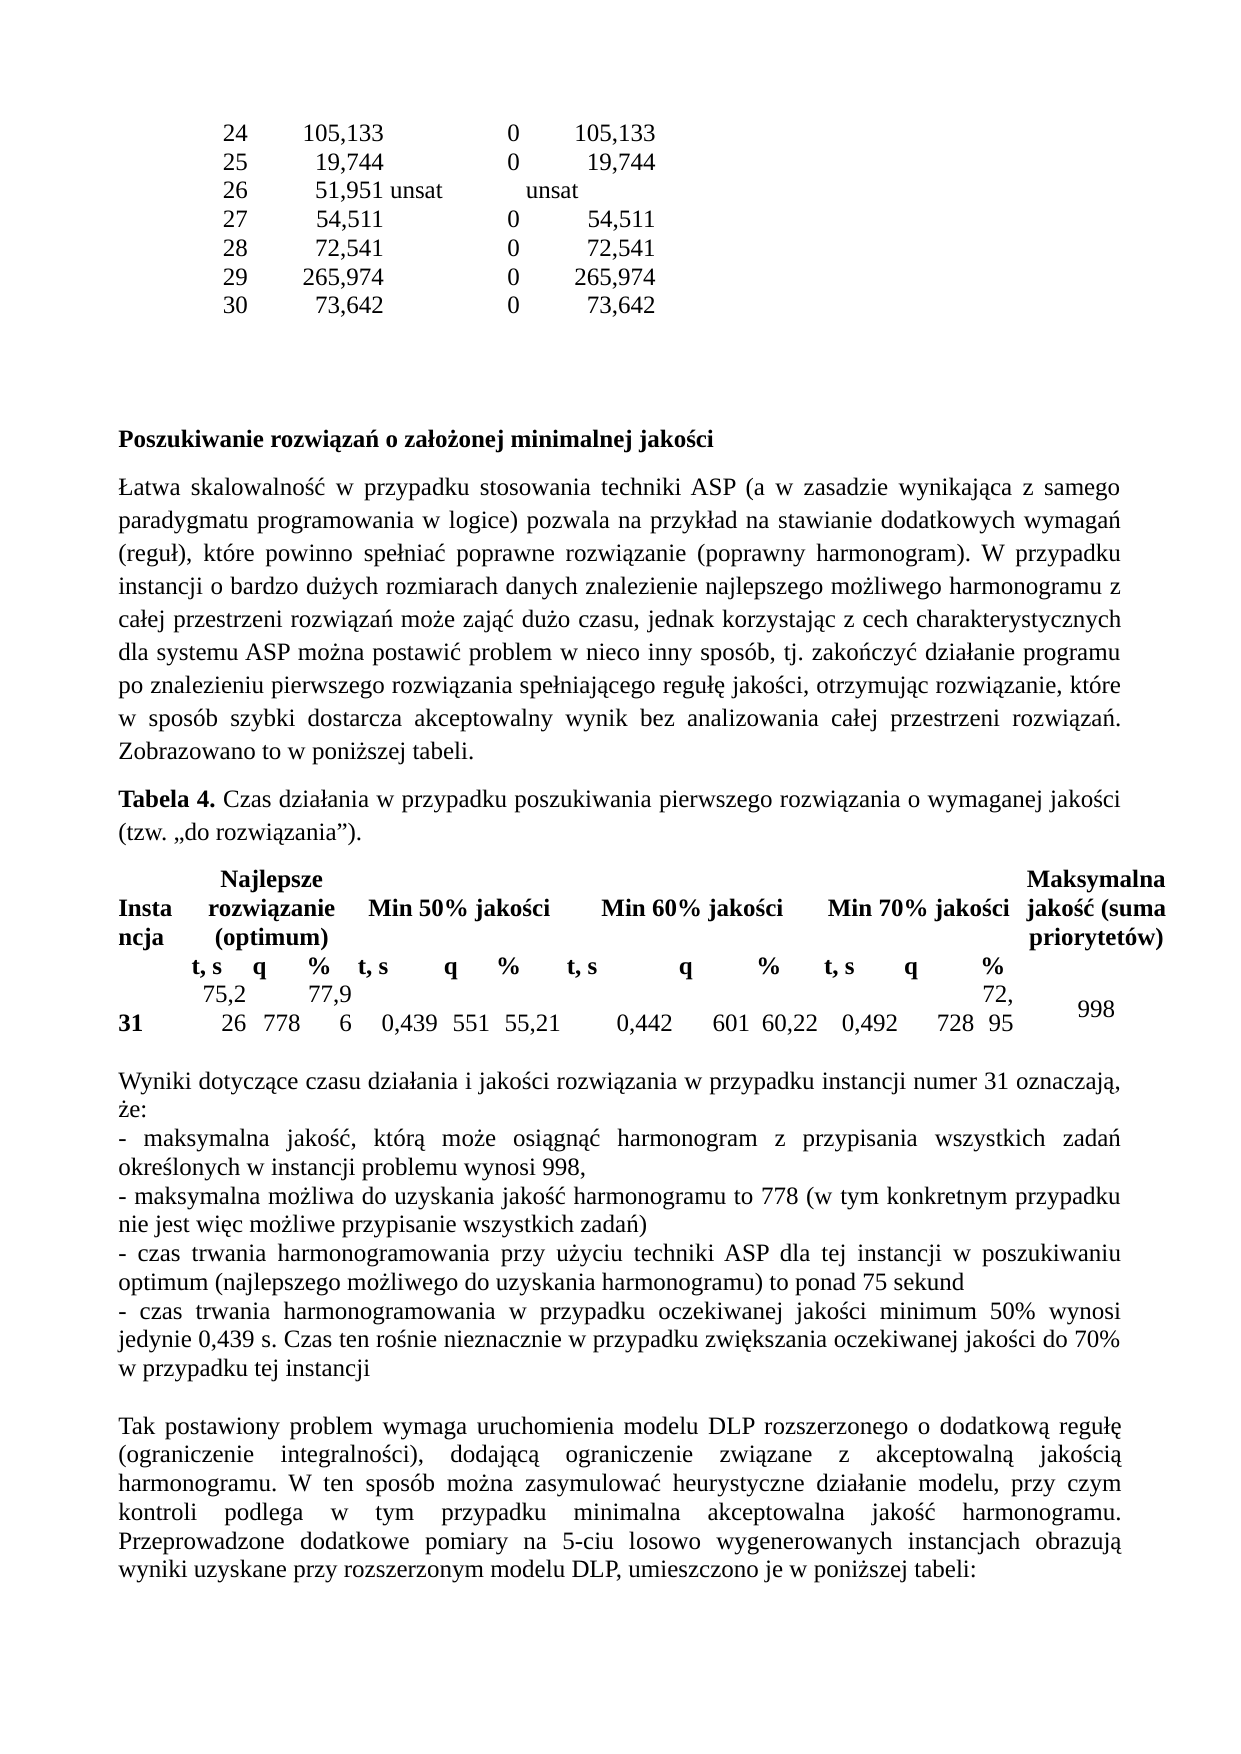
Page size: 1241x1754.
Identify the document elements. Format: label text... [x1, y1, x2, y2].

table_cell 54,511 [251, 204, 387, 233]
table_cell 29 [115, 262, 251, 291]
table_cell 60,22 [753, 980, 821, 1037]
table_cell q [901, 951, 977, 979]
table_cell 105,133 [251, 118, 387, 147]
text Poszukiwanie rozwiązań o założonej minimalnej jakości [118, 424, 1122, 453]
table_cell 31 [115, 980, 188, 1037]
text - maksymalna możliwa do uzyskania jakość harmonogramu to 778 (w tym konkretnym przypadku nie jest więc możliwe przypisanie wszystkich zadań) [118, 1181, 1122, 1238]
text - maksymalna jakość, którą może osiągnąć harmonogram z przypisania wszystkich zadań określonych w instancji problemu wynosi 998, [118, 1123, 1122, 1181]
text Tak postawiony problem wymaga uruchomienia modelu DLP rozszerzonego o dodatkową regułę (ograniczenie integralności), dodającą ograniczenie związane z akceptowalną jakością harmonogramu. W ten sposób można zasymulować heurystyczne działanie modelu, przy czym kontroli podlega w tym przypadku minimalna akceptowalna jakość harmonogramu. Przeprowadzone dodatkowe pomiary na 5-ciu losowo wygenerowanych instancjach obrazują wyniki uzyskane przy rozszerzonym modelu DLP, umieszczono je w poniższej tabeli: [118, 1411, 1122, 1583]
table_cell 19,744 [523, 147, 658, 176]
table_cell 0 [387, 233, 522, 262]
table_header Najlepsze rozwiązanie (optimum) [188, 865, 354, 951]
table_cell 0 [387, 262, 522, 291]
table_header Min 50% jakości [355, 865, 563, 951]
table_cell 24 [115, 118, 251, 147]
table_cell 265,974 [251, 262, 387, 291]
table_cell unsat [523, 176, 658, 204]
table_cell [115, 951, 188, 979]
table_header Min 70% jakości [821, 865, 1016, 951]
table_cell 728 [901, 980, 977, 1037]
text Tabela 4. Czas działania w przypadku poszukiwania pierwszego rozwiązania o wymaganej jakości (tzw. „do rozwiązania”). [118, 784, 1122, 846]
table_cell 75,226 [188, 980, 249, 1037]
table_cell 72,541 [251, 233, 387, 262]
table_cell t, s [564, 951, 676, 979]
table_cell 0 [387, 291, 522, 319]
table_cell 778 [249, 980, 303, 1037]
table_cell 28 [115, 233, 251, 262]
table_cell q [249, 951, 303, 979]
table_cell 0 [387, 147, 522, 176]
table_cell 55,21 [493, 980, 563, 1037]
table_cell 51,951 [251, 176, 387, 204]
table_cell t, s [355, 951, 441, 979]
table_cell 265,974 [523, 262, 658, 291]
table_cell 601 [676, 980, 753, 1037]
text - czas trwania harmonogramowania przy użyciu techniki ASP dla tej instancji w poszukiwaniu optimum (najlepszego możliwego do uzyskania harmonogramu) to ponad 75 sekund [118, 1238, 1122, 1296]
table_cell 0 [387, 204, 522, 233]
table_cell 0,492 [821, 980, 901, 1037]
text - czas trwania harmonogramowania w przypadku oczekiwanej jakości minimum 50% wynosi jedynie 0,439 s. Czas ten rośnie nieznacznie w przypadku zwiększania oczekiwanej jakości do 70% w przypadku tej instancji [118, 1296, 1122, 1382]
table_cell 0,442 [564, 980, 676, 1037]
table_cell 72,95 [977, 980, 1016, 1037]
table_header Min 60% jakości [564, 865, 821, 951]
table_cell 73,642 [251, 291, 387, 319]
table_cell q [676, 951, 753, 979]
table_cell 72,541 [523, 233, 658, 262]
text Wyniki dotyczące czasu działania i jakości rozwiązania w przypadku instancji numer 31 oznaczają, że: [118, 1066, 1122, 1123]
table_cell t, s [188, 951, 249, 979]
table_cell % [753, 951, 821, 979]
table_cell t, s [821, 951, 901, 979]
text Łatwa skalowalność w przypadku stosowania techniki ASP (a w zasadzie wynikająca z samego paradygmatu programowania w logice) pozwala na przykład na stawianie dodatkowych wymagań (reguł), które powinno spełniać poprawne rozwiązanie (poprawny harmonogram). W przypadku instancji o bardzo dużych rozmiarach danych znalezienie najlepszego możliwego harmonogramu z całej przestrzeni rozwiązań może zająć dużo czasu, jednak korzystając z cech charakterystycznych dla systemu ASP można postawić problem w nieco inny sposób, tj. zakończyć działanie programu po znalezieniu pierwszego rozwiązania spełniającego regułę jakości, otrzymując rozwiązanie, które w sposób szybki dostarcza akceptowalny wynik bez analizowania całej przestrzeni rozwiązań. Zobrazowano to w poniższej tabeli. [118, 472, 1122, 765]
table_cell [1016, 951, 1176, 979]
table_cell % [303, 951, 354, 979]
table_cell 54,511 [523, 204, 658, 233]
table_cell 26 [115, 176, 251, 204]
table_cell 77,96 [303, 980, 354, 1037]
table_cell 73,642 [523, 291, 658, 319]
table_cell 998 [1016, 980, 1176, 1037]
table_cell % [493, 951, 563, 979]
table_cell 0,439 [355, 980, 441, 1037]
table_cell 551 [441, 980, 493, 1037]
table_header Instancja [115, 865, 188, 951]
table_cell 30 [115, 291, 251, 319]
table_cell q [441, 951, 493, 979]
table_header Maksymalna jakość (suma priorytetów) [1016, 865, 1176, 951]
table_cell unsat [387, 176, 522, 204]
table_cell 25 [115, 147, 251, 176]
table_cell 27 [115, 204, 251, 233]
table_cell 105,133 [523, 118, 658, 147]
table_cell 19,744 [251, 147, 387, 176]
table_cell % [977, 951, 1016, 979]
table_cell 0 [387, 118, 522, 147]
